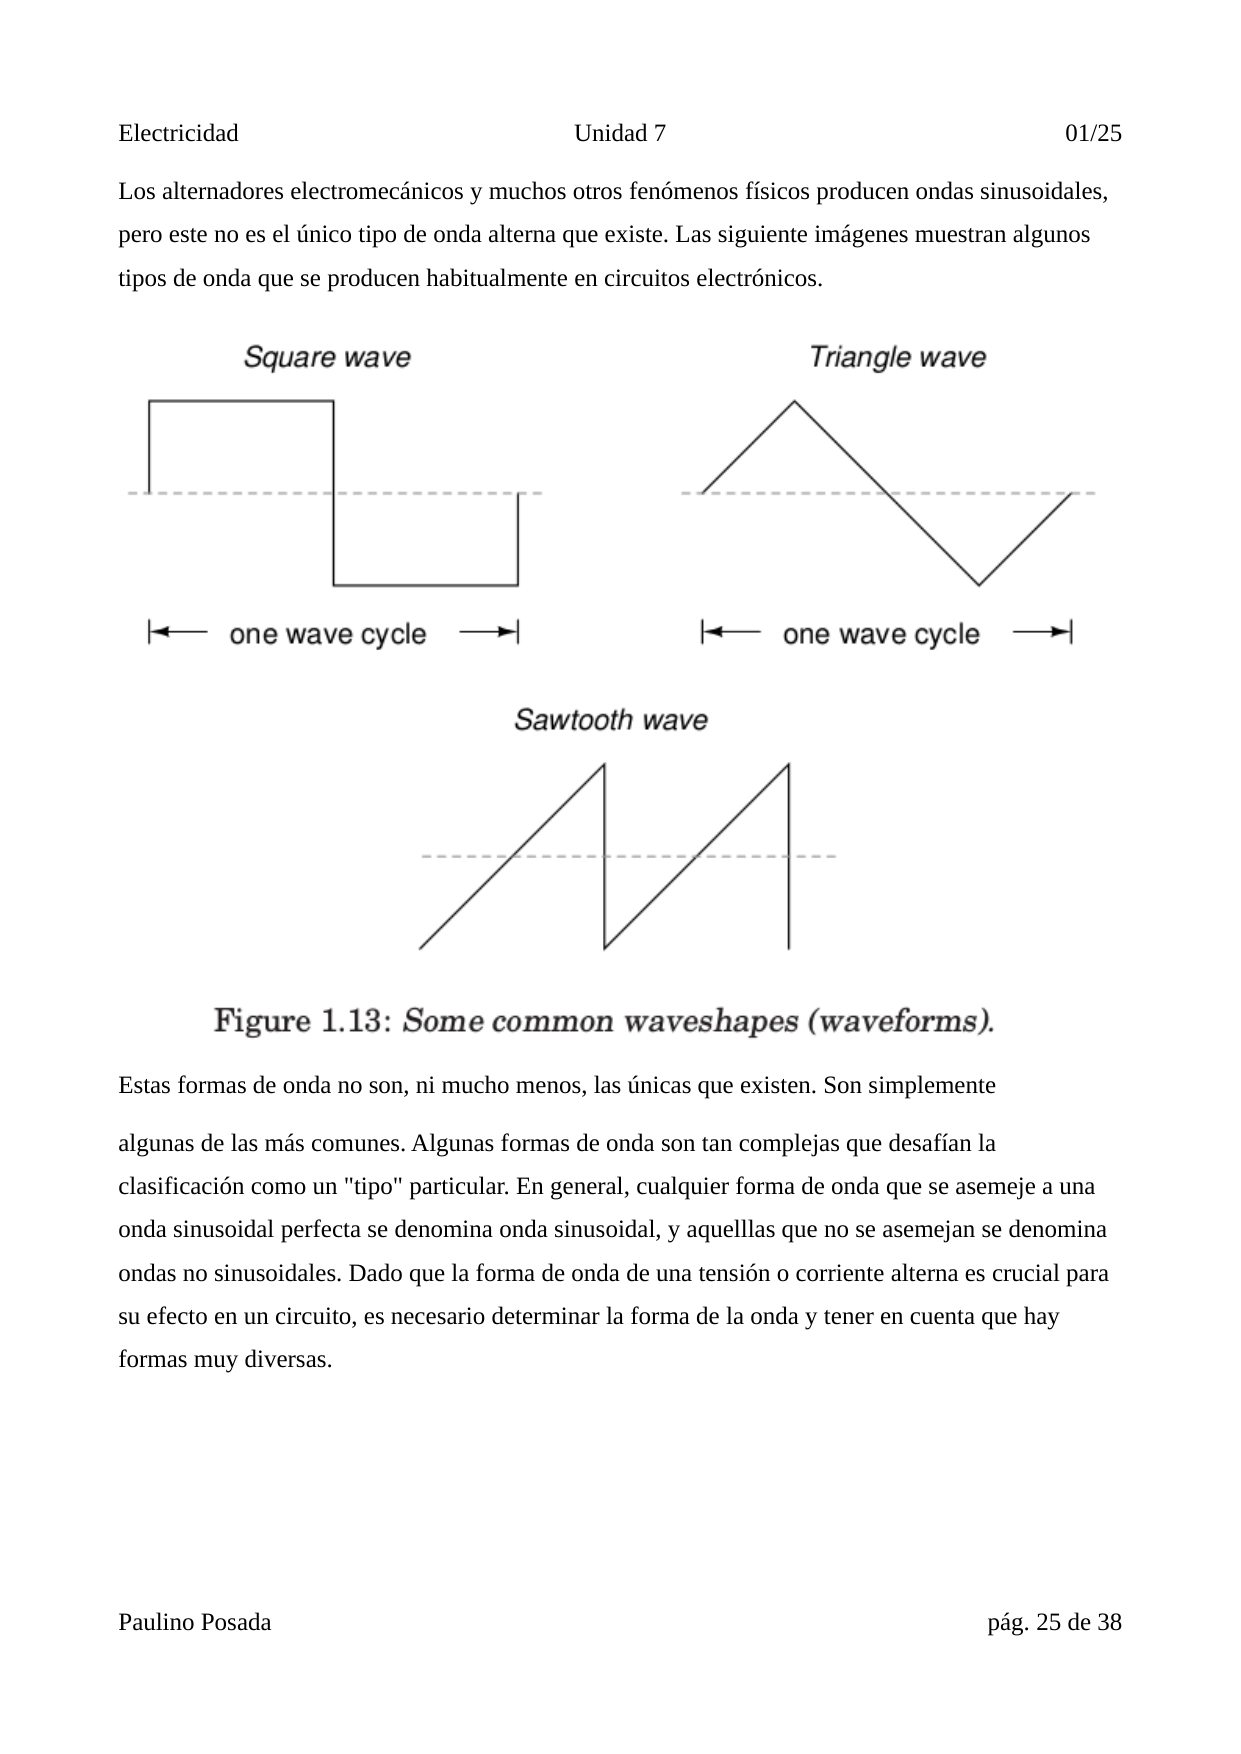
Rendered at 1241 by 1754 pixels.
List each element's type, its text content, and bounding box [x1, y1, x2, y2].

text algunas de las más comunes. Algunas formas de onda son tan complejas que desafían la clasificación como un "tipo" particular. En general, cualquier forma de onda que se asemeje a una onda sinusoidal perfecta se denomina onda sinusoidal, y aquelllas que no se asemejan se denomina ondas no sinusoidales. Dado que la forma de onda de una tensión o corriente alterna es crucial para su efecto en un circuito, es necesario determinar la forma de la onda y tener en cuenta que hay formas muy diversas. [118, 1128, 1122, 1373]
text Estas formas de onda no son, ni mucho menos, las únicas que existen. Son simplemente [118, 1071, 1122, 1099]
text Los alternadores electromecánicos y muchos otros fenómenos físicos producen ondas sinusoidales, pero este no es el único tipo de onda alterna que existe. Las siguiente imágenes muestran algunos tipos de onda que se producen habitualmente en circuitos electrónicos. [118, 176, 1122, 291]
picture [122, 320, 1118, 1052]
